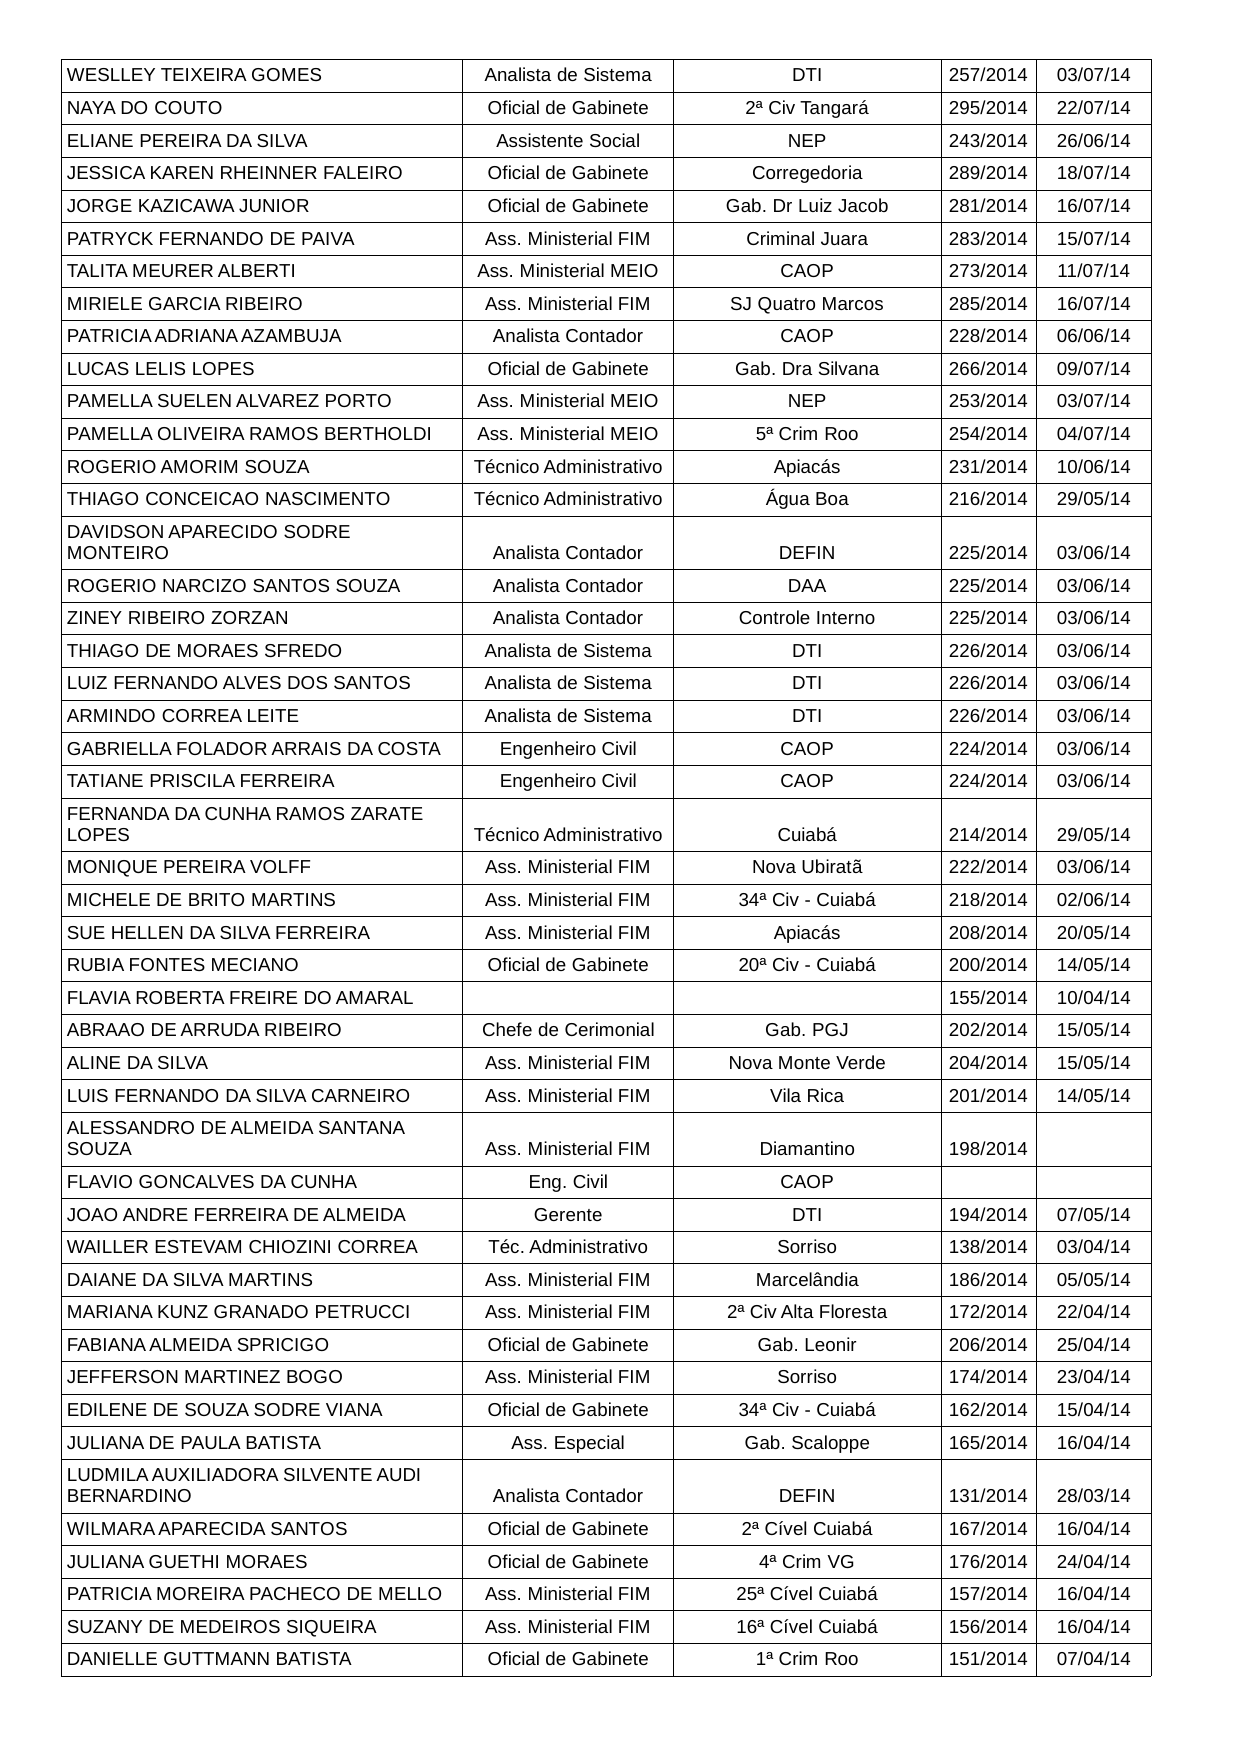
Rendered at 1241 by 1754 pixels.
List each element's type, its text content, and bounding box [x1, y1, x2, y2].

table_cell 1ª Crim Roo [674, 1644, 941, 1676]
table_cell 226/2014 [942, 635, 1036, 667]
table_cell 15/07/14 [1037, 223, 1151, 255]
table_cell Nova Monte Verde [674, 1048, 941, 1079]
table_cell 16/04/14 [1037, 1514, 1151, 1545]
table_cell FABIANA ALMEIDA SPRICIGO [62, 1330, 462, 1361]
table_cell JOAO ANDRE FERREIRA DE ALMEIDA [62, 1199, 462, 1231]
table_cell Corregedoria [674, 158, 941, 189]
table_cell 243/2014 [942, 125, 1036, 157]
table_cell 4ª Crim VG [674, 1546, 941, 1578]
table_cell Analista de Sistema [463, 60, 673, 92]
table_cell DTI [674, 635, 941, 667]
table_cell JULIANA GUETHI MORAES [62, 1546, 462, 1578]
table_cell 03/06/14 [1037, 766, 1151, 797]
table_cell Diamantino [674, 1113, 941, 1166]
table_cell Cuiabá [674, 799, 941, 851]
table_cell Ass. Ministerial FIM [463, 1297, 673, 1328]
table_cell [674, 982, 941, 1014]
table_cell ROGERIO AMORIM SOUZA [62, 451, 462, 483]
table_cell 2ª Cível Cuiabá [674, 1514, 941, 1545]
table_cell Oficial de Gabinete [463, 1644, 673, 1676]
table_cell 162/2014 [942, 1395, 1036, 1426]
table_cell 22/04/14 [1037, 1297, 1151, 1328]
table_cell 224/2014 [942, 766, 1036, 797]
table_cell Ass. Ministerial FIM [463, 885, 673, 916]
table_cell Oficial de Gabinete [463, 1330, 673, 1361]
table_cell 29/05/14 [1037, 484, 1151, 516]
table_cell 186/2014 [942, 1264, 1036, 1296]
table_cell 03/06/14 [1037, 733, 1151, 765]
table_cell 25ª Cível Cuiabá [674, 1579, 941, 1610]
table_cell Ass. Ministerial FIM [463, 917, 673, 949]
table_cell ELIANE PEREIRA DA SILVA [62, 125, 462, 157]
table_cell 285/2014 [942, 288, 1036, 320]
table_cell 16/07/14 [1037, 191, 1151, 222]
table_cell Engenheiro Civil [463, 766, 673, 797]
table_cell ZINEY RIBEIRO ZORZAN [62, 603, 462, 634]
table_cell LUIS FERNANDO DA SILVA CARNEIRO [62, 1080, 462, 1112]
table_cell PATRICIA MOREIRA PACHECO DE MELLO [62, 1579, 462, 1610]
table_cell Ass. Ministerial FIM [463, 1611, 673, 1643]
table_cell 15/04/14 [1037, 1395, 1151, 1426]
table_cell 26/06/14 [1037, 125, 1151, 157]
table_cell Analista Contador [463, 570, 673, 602]
table_cell JORGE KAZICAWA JUNIOR [62, 191, 462, 222]
table_cell NAYA DO COUTO [62, 93, 462, 124]
table_cell Oficial de Gabinete [463, 1546, 673, 1578]
table_cell 28/03/14 [1037, 1460, 1151, 1513]
table_cell 174/2014 [942, 1362, 1036, 1394]
table_cell Técnico Administrativo [463, 451, 673, 483]
table_cell Controle Interno [674, 603, 941, 634]
table_cell MONIQUE PEREIRA VOLFF [62, 852, 462, 884]
table_cell 198/2014 [942, 1113, 1036, 1166]
table_cell Gab. Dra Silvana [674, 354, 941, 385]
table_cell 29/05/14 [1037, 799, 1151, 851]
table_cell ALESSANDRO DE ALMEIDA SANTANA SOUZA [62, 1113, 462, 1166]
table_cell Técnico Administrativo [463, 484, 673, 516]
table_cell 218/2014 [942, 885, 1036, 916]
table_cell 14/05/14 [1037, 950, 1151, 981]
table_cell 226/2014 [942, 668, 1036, 699]
table_cell 03/06/14 [1037, 517, 1151, 569]
table_cell WILMARA APARECIDA SANTOS [62, 1514, 462, 1545]
table_cell SUE HELLEN DA SILVA FERREIRA [62, 917, 462, 949]
table_cell 194/2014 [942, 1199, 1036, 1231]
table_cell DANIELLE GUTTMANN BATISTA [62, 1644, 462, 1676]
table_cell 216/2014 [942, 484, 1036, 516]
table_cell CAOP [674, 256, 941, 287]
table_cell Técnico Administrativo [463, 799, 673, 851]
table_cell 16/04/14 [1037, 1579, 1151, 1610]
table_cell 231/2014 [942, 451, 1036, 483]
table_cell 10/06/14 [1037, 451, 1151, 483]
table_cell LUCAS LELIS LOPES [62, 354, 462, 385]
table_cell 03/06/14 [1037, 668, 1151, 699]
table_cell Oficial de Gabinete [463, 158, 673, 189]
table_cell DTI [674, 60, 941, 92]
table_cell JULIANA DE PAULA BATISTA [62, 1427, 462, 1459]
table_cell 07/04/14 [1037, 1644, 1151, 1676]
table_cell DAIANE DA SILVA MARTINS [62, 1264, 462, 1296]
table_cell DTI [674, 1199, 941, 1231]
table_cell 34ª Civ - Cuiabá [674, 1395, 941, 1426]
table_cell Analista de Sistema [463, 668, 673, 699]
table_cell FLAVIO GONCALVES DA CUNHA [62, 1167, 462, 1198]
table_cell Oficial de Gabinete [463, 354, 673, 385]
table_cell CAOP [674, 733, 941, 765]
table_cell 14/05/14 [1037, 1080, 1151, 1112]
table_cell Analista Contador [463, 517, 673, 569]
table_cell 254/2014 [942, 419, 1036, 450]
table_cell [463, 982, 673, 1014]
table_cell 23/04/14 [1037, 1362, 1151, 1394]
table_cell SJ Quatro Marcos [674, 288, 941, 320]
table_cell 02/06/14 [1037, 885, 1151, 916]
table_cell Apiacás [674, 451, 941, 483]
table_cell DTI [674, 668, 941, 699]
table_cell Ass. Ministerial FIM [463, 288, 673, 320]
table_cell TALITA MEURER ALBERTI [62, 256, 462, 287]
table_cell 283/2014 [942, 223, 1036, 255]
table_cell WESLLEY TEIXEIRA GOMES [62, 60, 462, 92]
table_cell Criminal Juara [674, 223, 941, 255]
table_cell Analista de Sistema [463, 701, 673, 732]
table_cell 20ª Civ - Cuiabá [674, 950, 941, 981]
table_cell Oficial de Gabinete [463, 93, 673, 124]
table_cell 5ª Crim Roo [674, 419, 941, 450]
table_cell 206/2014 [942, 1330, 1036, 1361]
table_cell CAOP [674, 321, 941, 352]
table_cell 03/06/14 [1037, 635, 1151, 667]
table_cell RUBIA FONTES MECIANO [62, 950, 462, 981]
table_cell 165/2014 [942, 1427, 1036, 1459]
table_cell 09/07/14 [1037, 354, 1151, 385]
table_cell 257/2014 [942, 60, 1036, 92]
table_cell Ass. Ministerial FIM [463, 1113, 673, 1166]
table_cell MICHELE DE BRITO MARTINS [62, 885, 462, 916]
table_cell Marcelândia [674, 1264, 941, 1296]
table_cell Gab. Leonir [674, 1330, 941, 1361]
table_cell Ass. Ministerial FIM [463, 1264, 673, 1296]
table_cell Oficial de Gabinete [463, 191, 673, 222]
table_cell CAOP [674, 766, 941, 797]
table_cell LUDMILA AUXILIADORA SILVENTE AUDI BERNARDINO [62, 1460, 462, 1513]
table_cell 03/04/14 [1037, 1232, 1151, 1263]
table_cell Ass. Ministerial MEIO [463, 419, 673, 450]
table_cell 15/05/14 [1037, 1048, 1151, 1079]
table_cell 03/06/14 [1037, 570, 1151, 602]
table_cell MARIANA KUNZ GRANADO PETRUCCI [62, 1297, 462, 1328]
table_cell 273/2014 [942, 256, 1036, 287]
table_cell 15/05/14 [1037, 1015, 1151, 1047]
table_cell Oficial de Gabinete [463, 1395, 673, 1426]
table_cell 289/2014 [942, 158, 1036, 189]
table_cell 225/2014 [942, 603, 1036, 634]
table_cell 2ª Civ Tangará [674, 93, 941, 124]
table_cell DAA [674, 570, 941, 602]
table_cell [1037, 1167, 1151, 1198]
table_cell EDILENE DE SOUZA SODRE VIANA [62, 1395, 462, 1426]
table_cell 16/04/14 [1037, 1427, 1151, 1459]
table_cell THIAGO CONCEICAO NASCIMENTO [62, 484, 462, 516]
table_cell 07/05/14 [1037, 1199, 1151, 1231]
table_cell 208/2014 [942, 917, 1036, 949]
table_cell Gab. Dr Luiz Jacob [674, 191, 941, 222]
table_cell 03/07/14 [1037, 386, 1151, 418]
table_cell WAILLER ESTEVAM CHIOZINI CORREA [62, 1232, 462, 1263]
table_cell FLAVIA ROBERTA FREIRE DO AMARAL [62, 982, 462, 1014]
table_cell DEFIN [674, 1460, 941, 1513]
table_cell Vila Rica [674, 1080, 941, 1112]
table_cell Analista Contador [463, 603, 673, 634]
table_cell 131/2014 [942, 1460, 1036, 1513]
table_cell Ass. Ministerial FIM [463, 1362, 673, 1394]
table_cell ABRAAO DE ARRUDA RIBEIRO [62, 1015, 462, 1047]
table_cell JESSICA KAREN RHEINNER FALEIRO [62, 158, 462, 189]
table_cell 281/2014 [942, 191, 1036, 222]
table_cell Ass. Ministerial MEIO [463, 386, 673, 418]
table_cell PAMELLA SUELEN ALVAREZ PORTO [62, 386, 462, 418]
table_cell TATIANE PRISCILA FERREIRA [62, 766, 462, 797]
table_cell 11/07/14 [1037, 256, 1151, 287]
table_cell Téc. Administrativo [463, 1232, 673, 1263]
table_cell Apiacás [674, 917, 941, 949]
table_cell MIRIELE GARCIA RIBEIRO [62, 288, 462, 320]
table_cell Ass. Ministerial FIM [463, 1048, 673, 1079]
table_cell DEFIN [674, 517, 941, 569]
table_cell 295/2014 [942, 93, 1036, 124]
table_cell Engenheiro Civil [463, 733, 673, 765]
table_cell PATRICIA ADRIANA AZAMBUJA [62, 321, 462, 352]
table_cell 151/2014 [942, 1644, 1036, 1676]
table_cell 176/2014 [942, 1546, 1036, 1578]
table_cell 10/04/14 [1037, 982, 1151, 1014]
table_cell 18/07/14 [1037, 158, 1151, 189]
table_cell Oficial de Gabinete [463, 950, 673, 981]
table_cell 138/2014 [942, 1232, 1036, 1263]
table_cell PAMELLA OLIVEIRA RAMOS BERTHOLDI [62, 419, 462, 450]
table_cell GABRIELLA FOLADOR ARRAIS DA COSTA [62, 733, 462, 765]
table_cell 157/2014 [942, 1579, 1036, 1610]
table_cell 16/04/14 [1037, 1611, 1151, 1643]
table_cell 25/04/14 [1037, 1330, 1151, 1361]
table_cell 03/07/14 [1037, 60, 1151, 92]
table_cell Ass. Ministerial FIM [463, 223, 673, 255]
table_cell 253/2014 [942, 386, 1036, 418]
table_cell Gab. Scaloppe [674, 1427, 941, 1459]
table_cell [1037, 1113, 1151, 1166]
table_cell 225/2014 [942, 570, 1036, 602]
table_cell 172/2014 [942, 1297, 1036, 1328]
table_cell 16/07/14 [1037, 288, 1151, 320]
table_cell 04/07/14 [1037, 419, 1151, 450]
table_cell ALINE DA SILVA [62, 1048, 462, 1079]
table_cell 204/2014 [942, 1048, 1036, 1079]
table_cell Gerente [463, 1199, 673, 1231]
table_cell Sorriso [674, 1232, 941, 1263]
table_cell FERNANDA DA CUNHA RAMOS ZARATE LOPES [62, 799, 462, 851]
table_cell Ass. Ministerial FIM [463, 1579, 673, 1610]
table_cell 03/06/14 [1037, 603, 1151, 634]
table_cell 228/2014 [942, 321, 1036, 352]
table_cell 202/2014 [942, 1015, 1036, 1047]
table_cell 226/2014 [942, 701, 1036, 732]
table_cell Assistente Social [463, 125, 673, 157]
table_cell Sorriso [674, 1362, 941, 1394]
table_cell Analista Contador [463, 321, 673, 352]
table_cell [942, 1167, 1036, 1198]
table_cell Oficial de Gabinete [463, 1514, 673, 1545]
table_cell 03/06/14 [1037, 701, 1151, 732]
table_cell 03/06/14 [1037, 852, 1151, 884]
table_cell DTI [674, 701, 941, 732]
table_cell Ass. Ministerial MEIO [463, 256, 673, 287]
table_cell Ass. Ministerial FIM [463, 852, 673, 884]
table_cell 22/07/14 [1037, 93, 1151, 124]
table_cell 2ª Civ Alta Floresta [674, 1297, 941, 1328]
table_cell NEP [674, 386, 941, 418]
table_cell Ass. Ministerial FIM [463, 1080, 673, 1112]
table_cell 34ª Civ - Cuiabá [674, 885, 941, 916]
table_cell 05/05/14 [1037, 1264, 1151, 1296]
table_cell 155/2014 [942, 982, 1036, 1014]
table_cell ROGERIO NARCIZO SANTOS SOUZA [62, 570, 462, 602]
table_cell SUZANY DE MEDEIROS SIQUEIRA [62, 1611, 462, 1643]
table_cell Analista de Sistema [463, 635, 673, 667]
table_cell Gab. PGJ [674, 1015, 941, 1047]
table_cell PATRYCK FERNANDO DE PAIVA [62, 223, 462, 255]
table_cell 167/2014 [942, 1514, 1036, 1545]
table_cell Eng. Civil [463, 1167, 673, 1198]
table_cell Analista Contador [463, 1460, 673, 1513]
table_cell 16ª Cível Cuiabá [674, 1611, 941, 1643]
table_cell 224/2014 [942, 733, 1036, 765]
table_cell JEFFERSON MARTINEZ BOGO [62, 1362, 462, 1394]
table_cell THIAGO DE MORAES SFREDO [62, 635, 462, 667]
table_cell DAVIDSON APARECIDO SODRE MONTEIRO [62, 517, 462, 569]
table_cell LUIZ FERNANDO ALVES DOS SANTOS [62, 668, 462, 699]
table_cell 156/2014 [942, 1611, 1036, 1643]
table_cell 06/06/14 [1037, 321, 1151, 352]
table_cell Nova Ubiratã [674, 852, 941, 884]
table_cell Chefe de Cerimonial [463, 1015, 673, 1047]
table_cell NEP [674, 125, 941, 157]
table_cell Ass. Especial [463, 1427, 673, 1459]
table_cell CAOP [674, 1167, 941, 1198]
table_cell Água Boa [674, 484, 941, 516]
table_cell 266/2014 [942, 354, 1036, 385]
table_cell 225/2014 [942, 517, 1036, 569]
table_cell ARMINDO CORREA LEITE [62, 701, 462, 732]
table_cell 222/2014 [942, 852, 1036, 884]
table_cell 200/2014 [942, 950, 1036, 981]
table_cell 201/2014 [942, 1080, 1036, 1112]
table_cell 24/04/14 [1037, 1546, 1151, 1578]
table_cell 20/05/14 [1037, 917, 1151, 949]
table_cell 214/2014 [942, 799, 1036, 851]
